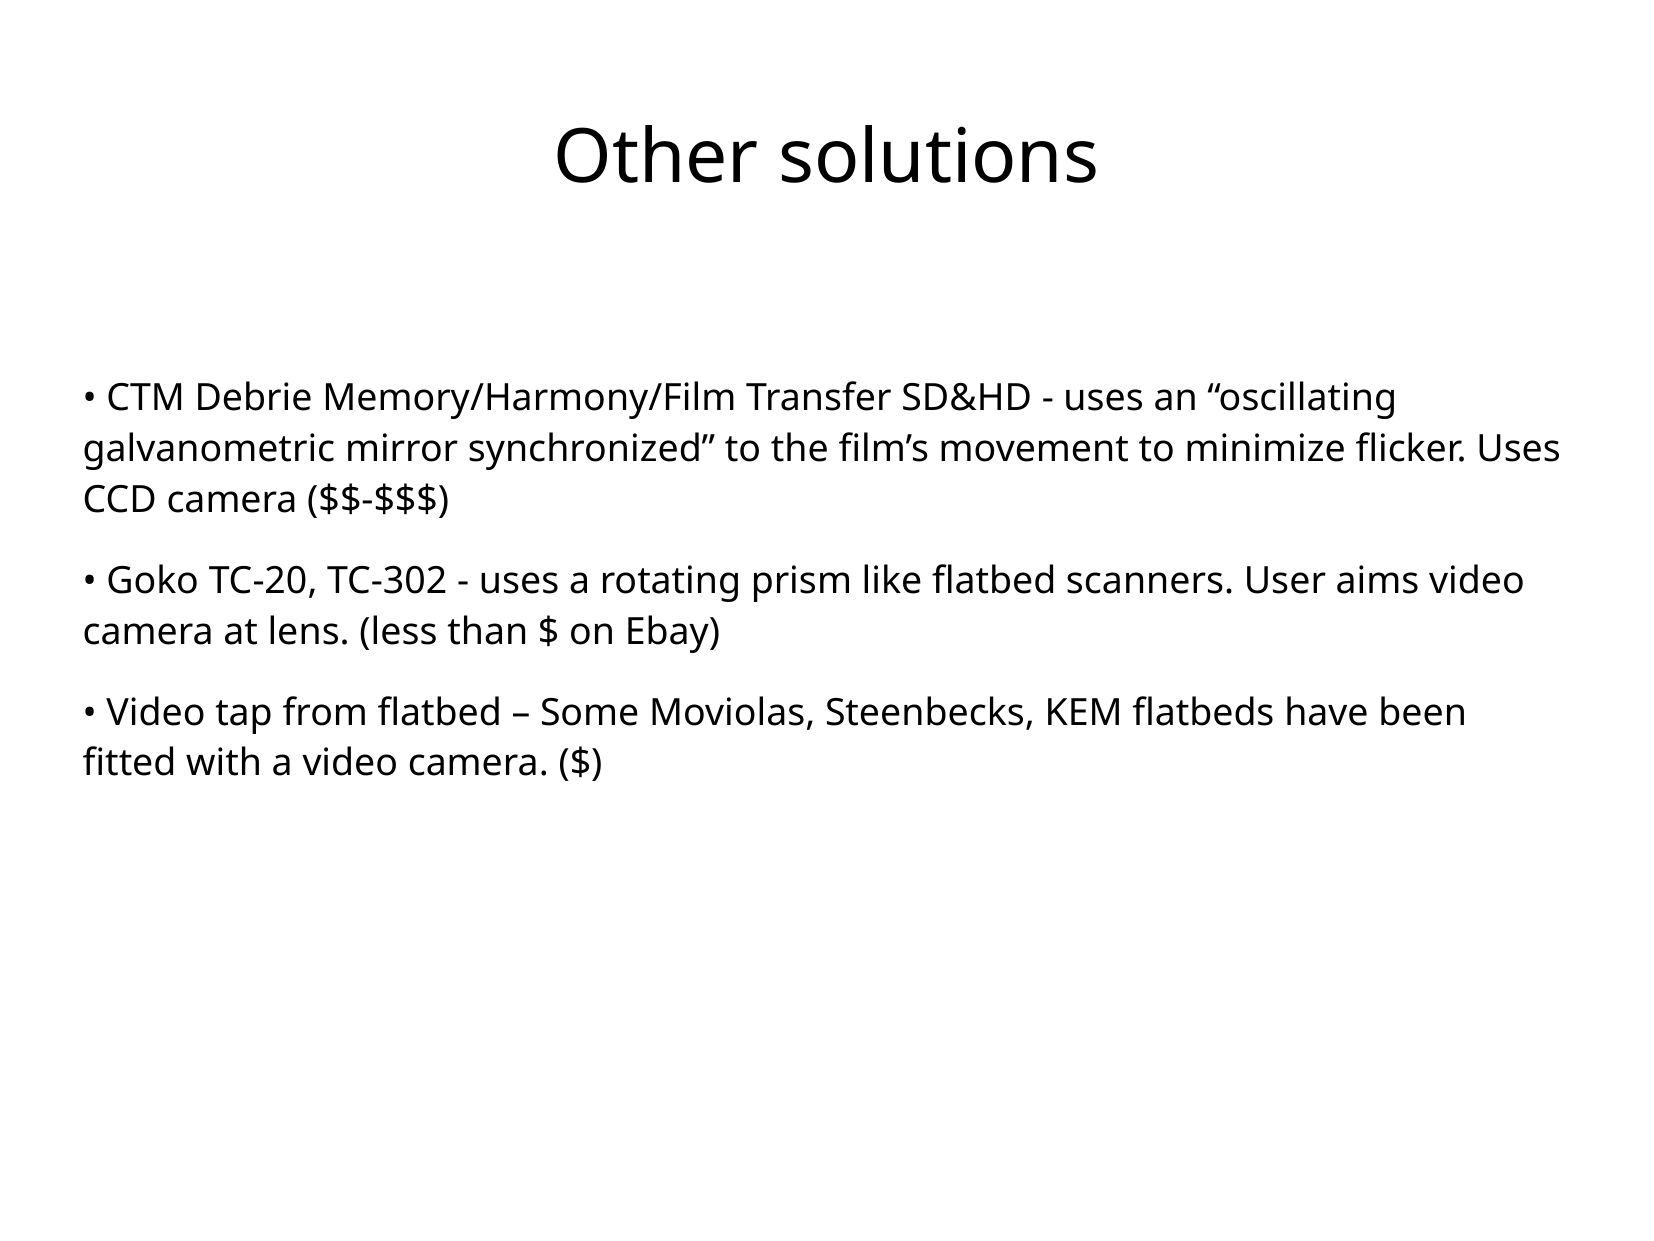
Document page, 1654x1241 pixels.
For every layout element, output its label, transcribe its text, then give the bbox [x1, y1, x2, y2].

list • CTM Debrie Memory/Harmony/Film Transfer SD&HD - uses an “oscillating galvanometric mirror synchronized” to the film’s movement to minimize flicker. Uses CCD camera ($$-$$$) • Goko TC-20, TC-302 - uses a rotating prism like flatbed scanners. User aims video camera at lens. (less than $ on Ebay) • Video tap from flatbed – Some Moviolas, Steenbecks, KEM flatbeds have been fitted with a video camera. ($) [82, 290, 1571, 1109]
title Other solutions [82, 49, 1571, 257]
